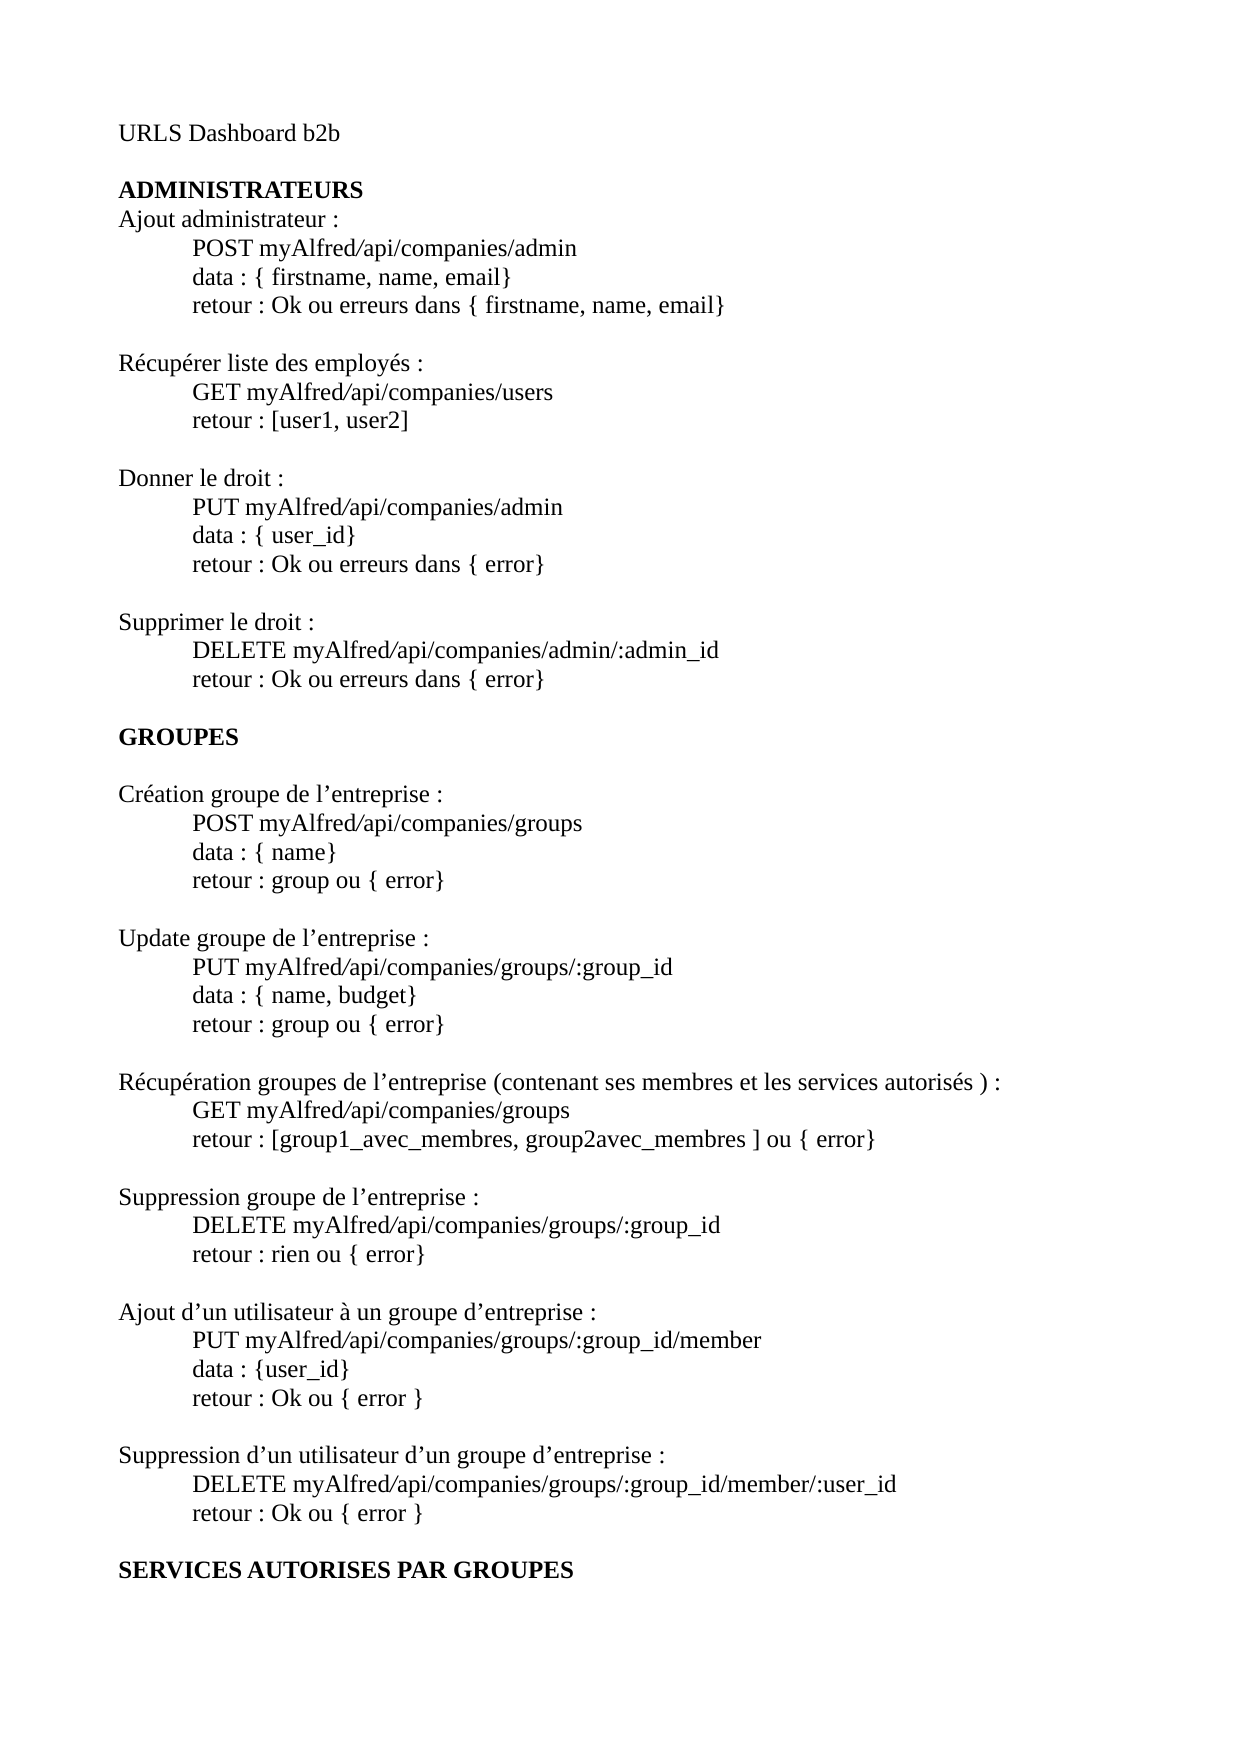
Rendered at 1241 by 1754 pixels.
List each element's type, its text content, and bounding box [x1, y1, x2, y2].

text DELETE myAlfred/api/companies/groups/:group_id/member/:user_id [192, 1469, 1122, 1498]
text retour : Ok ou erreurs dans { error} [192, 549, 1122, 578]
text retour : Ok ou erreurs dans { error} [192, 664, 1122, 693]
text PUT myAlfred/api/companies/groups/:group_id [192, 952, 1122, 981]
text GET myAlfred/api/companies/users [192, 377, 1122, 406]
text Suppression d’un utilisateur d’un groupe d’entreprise : [118, 1441, 1122, 1469]
text Suppression groupe de l’entreprise : [118, 1182, 1122, 1211]
text data : { name, budget} [192, 981, 1122, 1009]
text retour : rien ou { error} [192, 1239, 1122, 1268]
text Update groupe de l’entreprise : [118, 923, 1122, 952]
text Donner le droit : [118, 463, 1122, 492]
text data : { name} [192, 837, 1122, 866]
text retour : Ok ou { error } [192, 1383, 1122, 1412]
text data : {user_id} [192, 1354, 1122, 1383]
text Récupération groupes de l’entreprise (contenant ses membres et les services autorisés ) : [118, 1067, 1122, 1096]
text retour : group ou { error} [192, 866, 1122, 894]
text DELETE myAlfred/api/companies/groups/:group_id [192, 1211, 1122, 1239]
text retour : [group1_avec_membres, group2avec_membres ] ou { error} [192, 1124, 1122, 1153]
text data : { user_id} [192, 521, 1122, 549]
text retour : Ok ou erreurs dans { firstname, name, email} [192, 291, 1122, 319]
text PUT myAlfred/api/companies/admin [192, 492, 1122, 521]
text PUT myAlfred/api/companies/groups/:group_id/member [192, 1326, 1122, 1354]
text retour : Ok ou { error } [192, 1498, 1122, 1527]
text GET myAlfred/api/companies/groups [192, 1096, 1122, 1124]
text ADMINISTRATEURS [118, 176, 1122, 204]
text URLS Dashboard b2b [118, 118, 1122, 147]
text POST myAlfred/api/companies/admin [192, 233, 1122, 262]
text Ajout d’un utilisateur à un groupe d’entreprise : [118, 1297, 1122, 1326]
text data : { firstname, name, email} [192, 262, 1122, 291]
text retour : group ou { error} [192, 1009, 1122, 1038]
text Création groupe de l’entreprise : [118, 779, 1122, 808]
text Ajout administrateur : [118, 204, 1122, 233]
text POST myAlfred/api/companies/groups [192, 808, 1122, 837]
text Récupérer liste des employés : [118, 348, 1122, 377]
text DELETE myAlfred/api/companies/admin/:admin_id [192, 636, 1122, 664]
text Supprimer le droit : [118, 607, 1122, 636]
text SERVICES AUTORISES PAR GROUPES [118, 1556, 1122, 1584]
text GROUPES [118, 722, 1122, 751]
text retour : [user1, user2] [192, 406, 1122, 434]
